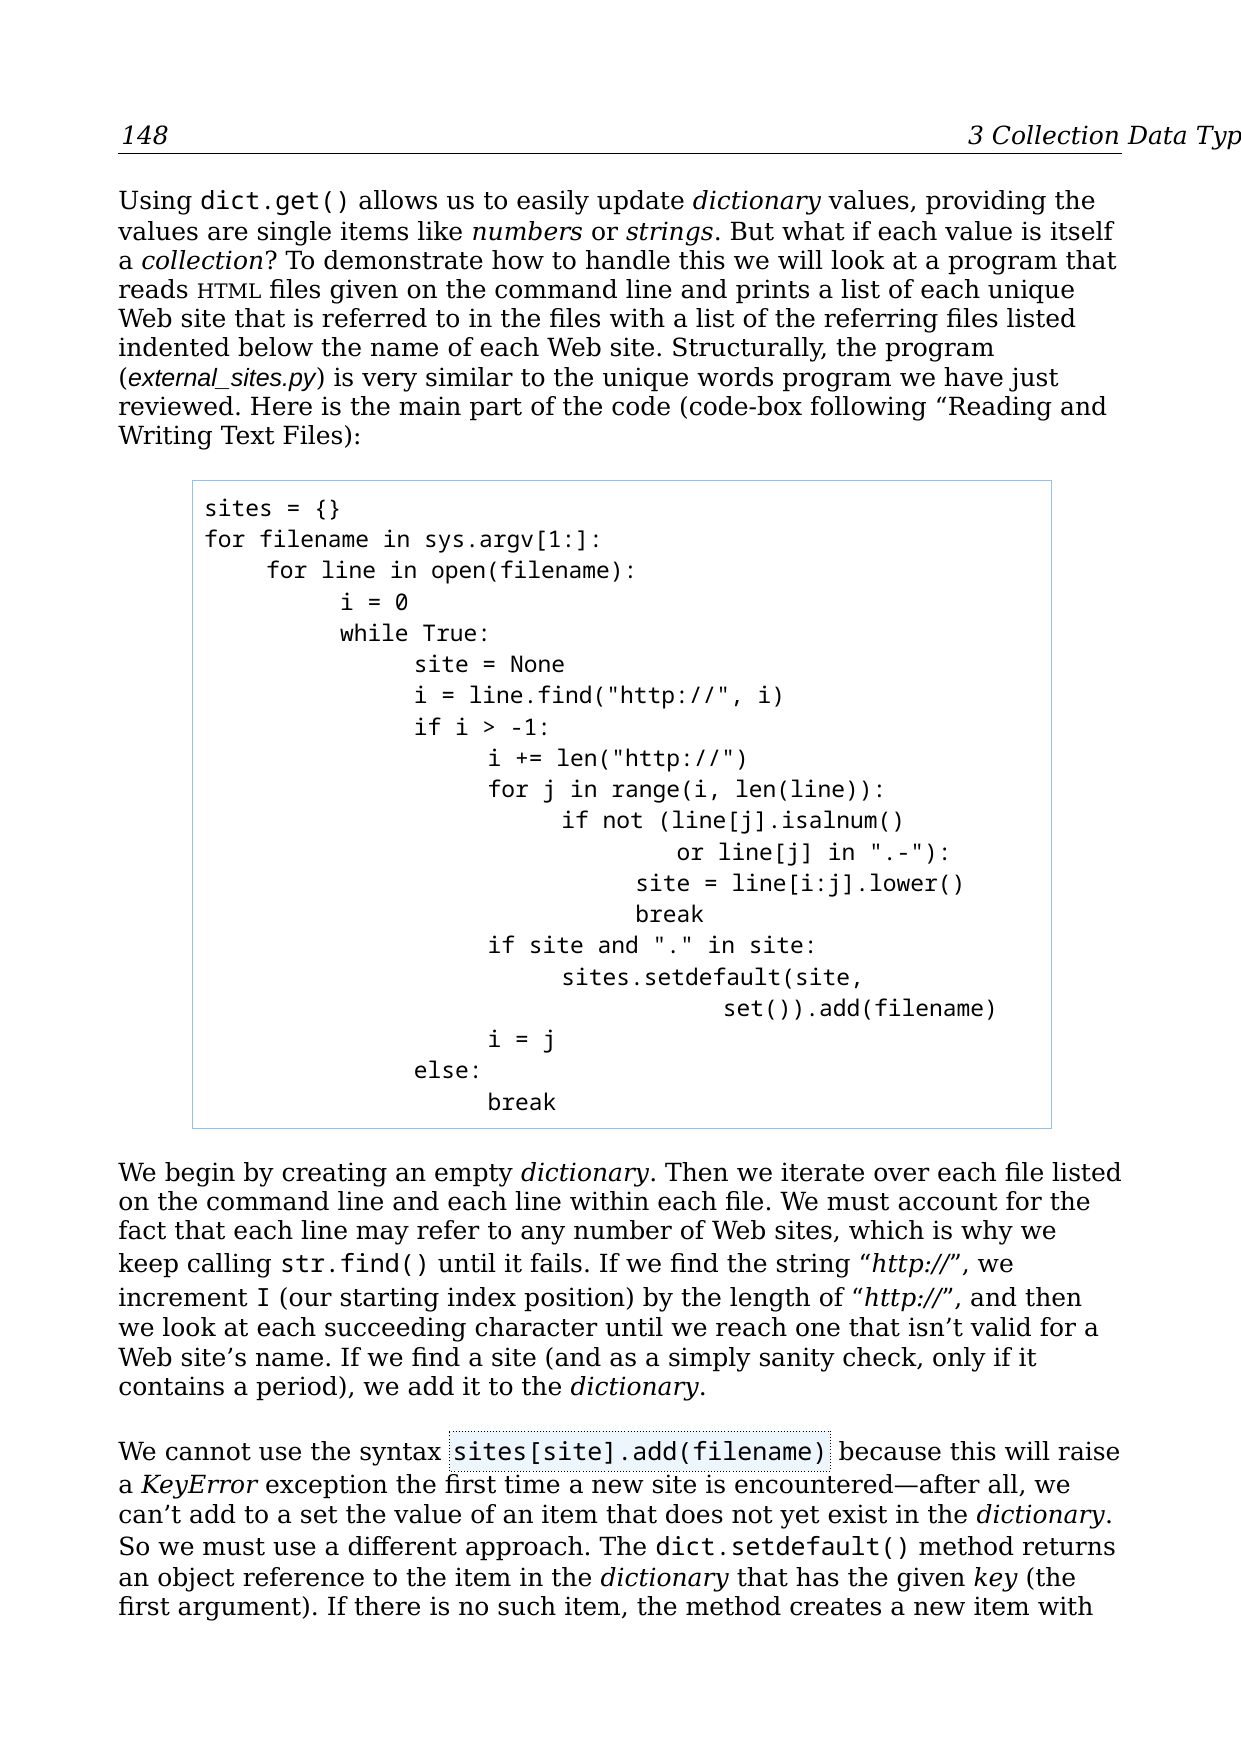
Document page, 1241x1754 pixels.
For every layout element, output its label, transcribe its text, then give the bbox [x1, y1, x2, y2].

text for j in range(i, len(line)): [193, 761, 1051, 792]
text for filename in sys.argv[1:]: [193, 511, 1051, 542]
text site = line[i:j].lower() [193, 855, 1051, 886]
text Using dict.get() allows us to easily update dictionary values, providing the values are single items like numbers or strings. But what if each value is itself a collection? To demonstrate how to handle this we will look at a program that reads html files given on the command line and prints a list of each unique Web site that is referred to in the files with a list of the referring files listed indented below the name of each Web site. Structurally, the program (external_sites.py) is very similar to the unique words program we have just reviewed. Here is the main part of the code (code-box following “Reading and Writing Text Files): [118, 183, 1122, 450]
text if site and "." in site: [193, 917, 1051, 948]
text We cannot use the syntax sites[site].add(filename) because this will raise a KeyError exception the first time a new site is encountered—after all, we can’t add to a set the value of an item that does not yet exist in the dictionary. So we must use a different approach. The dict.setdefault() method returns an object reference to the item in the dictionary that has the given key (the first argument). If there is no such item, the method creates a new item with [118, 1431, 1122, 1621]
text i = line.find("http://", i) [193, 667, 1051, 698]
text i = j [193, 1011, 1051, 1042]
text while True: [193, 605, 1051, 636]
text if i > -1: [193, 698, 1051, 730]
text site = None [193, 636, 1051, 667]
text i += len("http://") [193, 730, 1051, 761]
text or line[j] in ".-"): [193, 823, 1051, 855]
text We begin by creating an empty dictionary. Then we iterate over each file listed on the command line and each line within each file. We must account for the fact that each line may refer to any number of Web sites, which is why we keep calling str.find() until it fails. If we find the string “http://”, we increment I (our starting index position) by the length of “http://”, and then we look at each succeeding character until we reach one that isn’t valid for a Web site’s name. If we find a site (and as a simply sanity check, only if it contains a period), we add it to the dictionary. [118, 1158, 1122, 1401]
text i = 0 [193, 573, 1051, 605]
text break [193, 1073, 1051, 1128]
text set()).add(filename) [193, 980, 1051, 1011]
text else: [193, 1042, 1051, 1073]
text sites.setdefault(site, [193, 948, 1051, 980]
text break [193, 886, 1051, 917]
text if not (line[j].isalnum() [193, 792, 1051, 823]
text for line in open(filename): [193, 542, 1051, 573]
text sites = {} [193, 481, 1051, 511]
